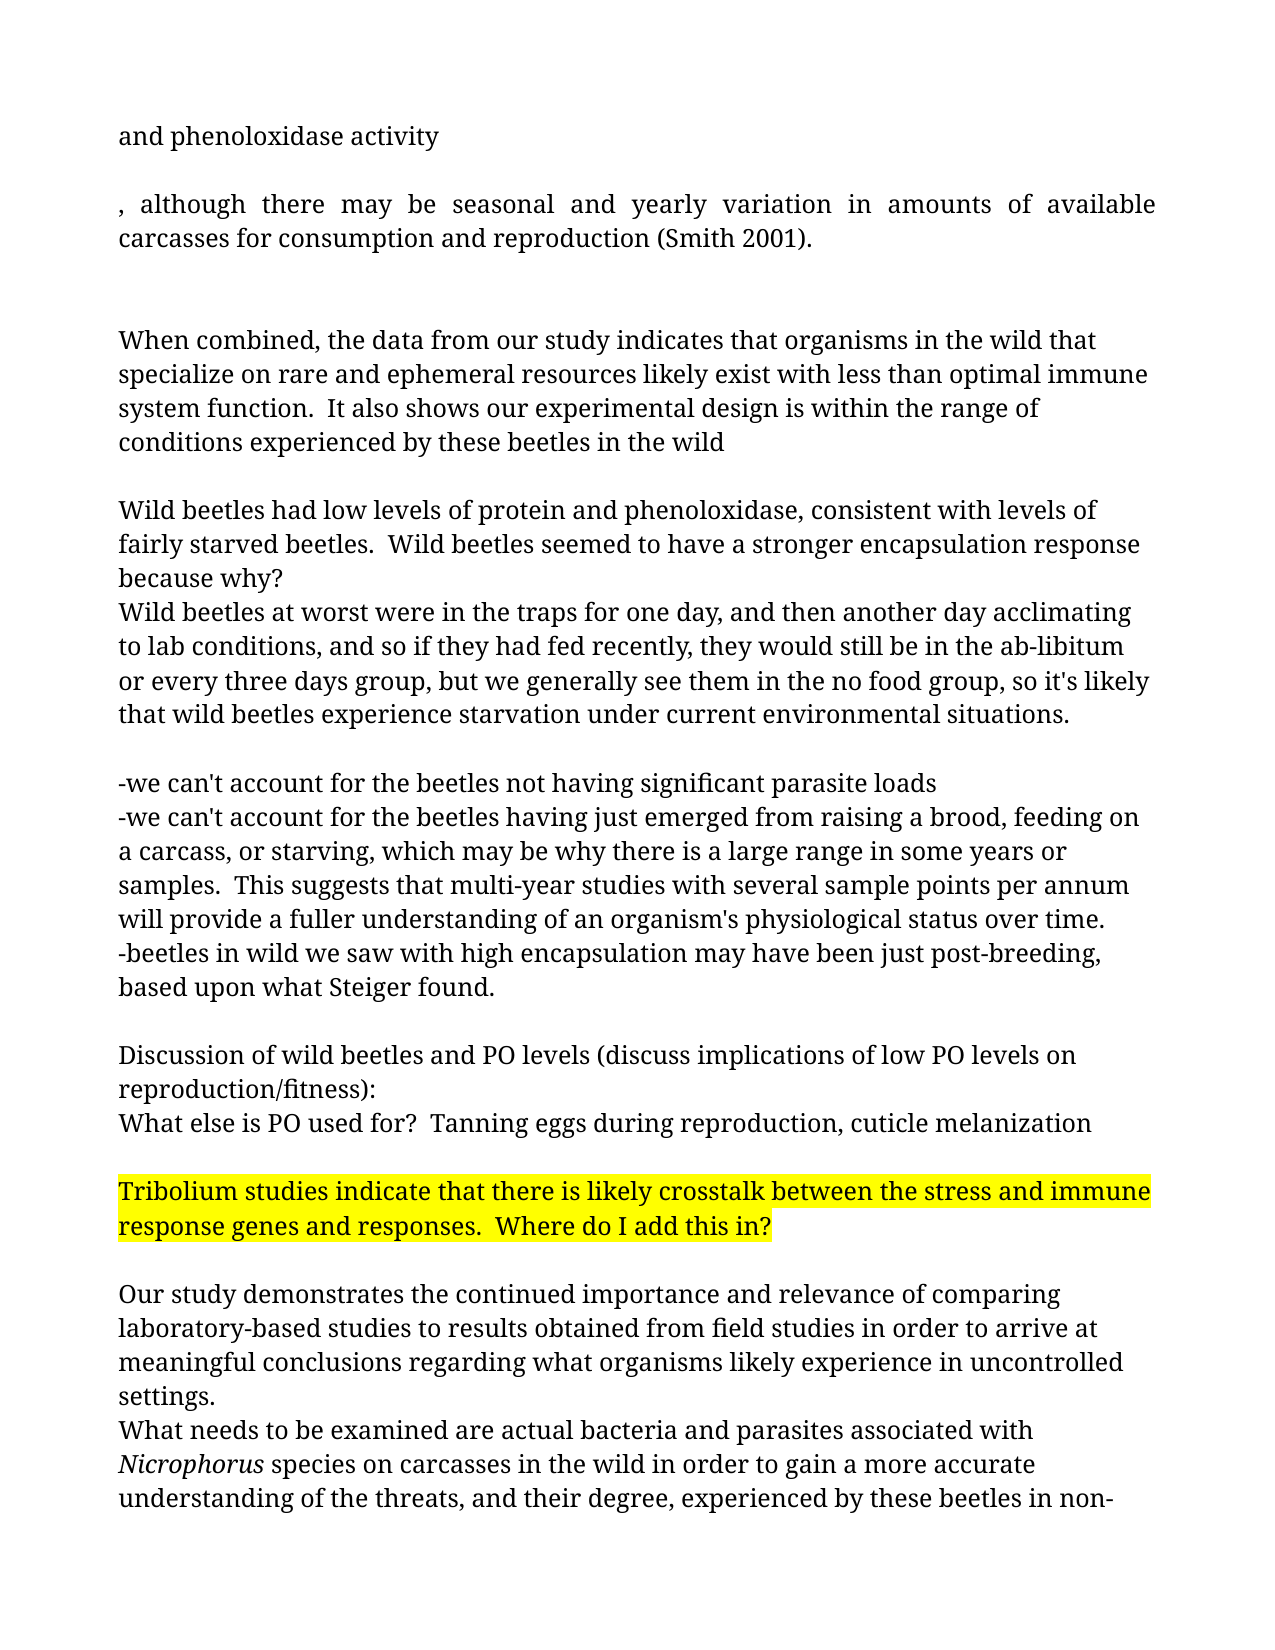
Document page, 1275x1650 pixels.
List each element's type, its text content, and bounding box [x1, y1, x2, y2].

text Discussion of wild beetles and PO levels (discuss implications of low PO levels on reproduction/fitness): [118, 1038, 1157, 1106]
text What needs to be examined are actual bacteria and parasites associated with Nicrophorus species on carcasses in the wild in order to gain a more accurate understanding of the threats, and their degree, experienced by these beetles in non- [118, 1412, 1157, 1515]
text Tribolium studies indicate that there is likely crosstalk between the stress and immune response genes and responses. Where do I add this in? [118, 1174, 1157, 1242]
text Wild beetles had low levels of protein and phenoloxidase, consistent with levels of fairly starved beetles. Wild beetles seemed to have a stronger encapsulation response because why? [118, 493, 1157, 595]
text -we can't account for the beetles having just emerged from raising a brood, feeding on a carcass, or starving, which may be why there is a large range in some years or samples. This suggests that multi-year studies with several sample points per annum will provide a fuller understanding of an organism's physiological status over time. [118, 799, 1157, 936]
text and phenoloxidase activity [118, 118, 1157, 152]
text Wild beetles at worst were in the traps for one day, and then another day acclimating to lab conditions, and so if they had fed recently, they would still be in the ab-libitum or every three days group, but we generally see them in the no food group, so it's likely that wild beetles experience starvation under current environmental situations. [118, 595, 1157, 731]
text What else is PO used for? Tanning eggs during reproduction, cuticle melanization [118, 1106, 1157, 1140]
text Our study demonstrates the continued importance and relevance of comparing laboratory-based studies to results obtained from field studies in order to arrive at meaningful conclusions regarding what organisms likely experience in uncontrolled settings. [118, 1276, 1157, 1412]
text -we can't account for the beetles not having significant parasite loads [118, 765, 1157, 799]
text , although there may be seasonal and yearly variation in amounts of available carcasses for consumption and reproduction (Smith 2001). [118, 186, 1157, 254]
text -beetles in wild we saw with high encapsulation may have been just post-breeding, based upon what Steiger found. [118, 936, 1157, 1004]
text When combined, the data from our study indicates that organisms in the wild that specialize on rare and ephemeral resources likely exist with less than optimal immune system function. It also shows our experimental design is within the range of conditions experienced by these beetles in the wild [118, 322, 1157, 459]
